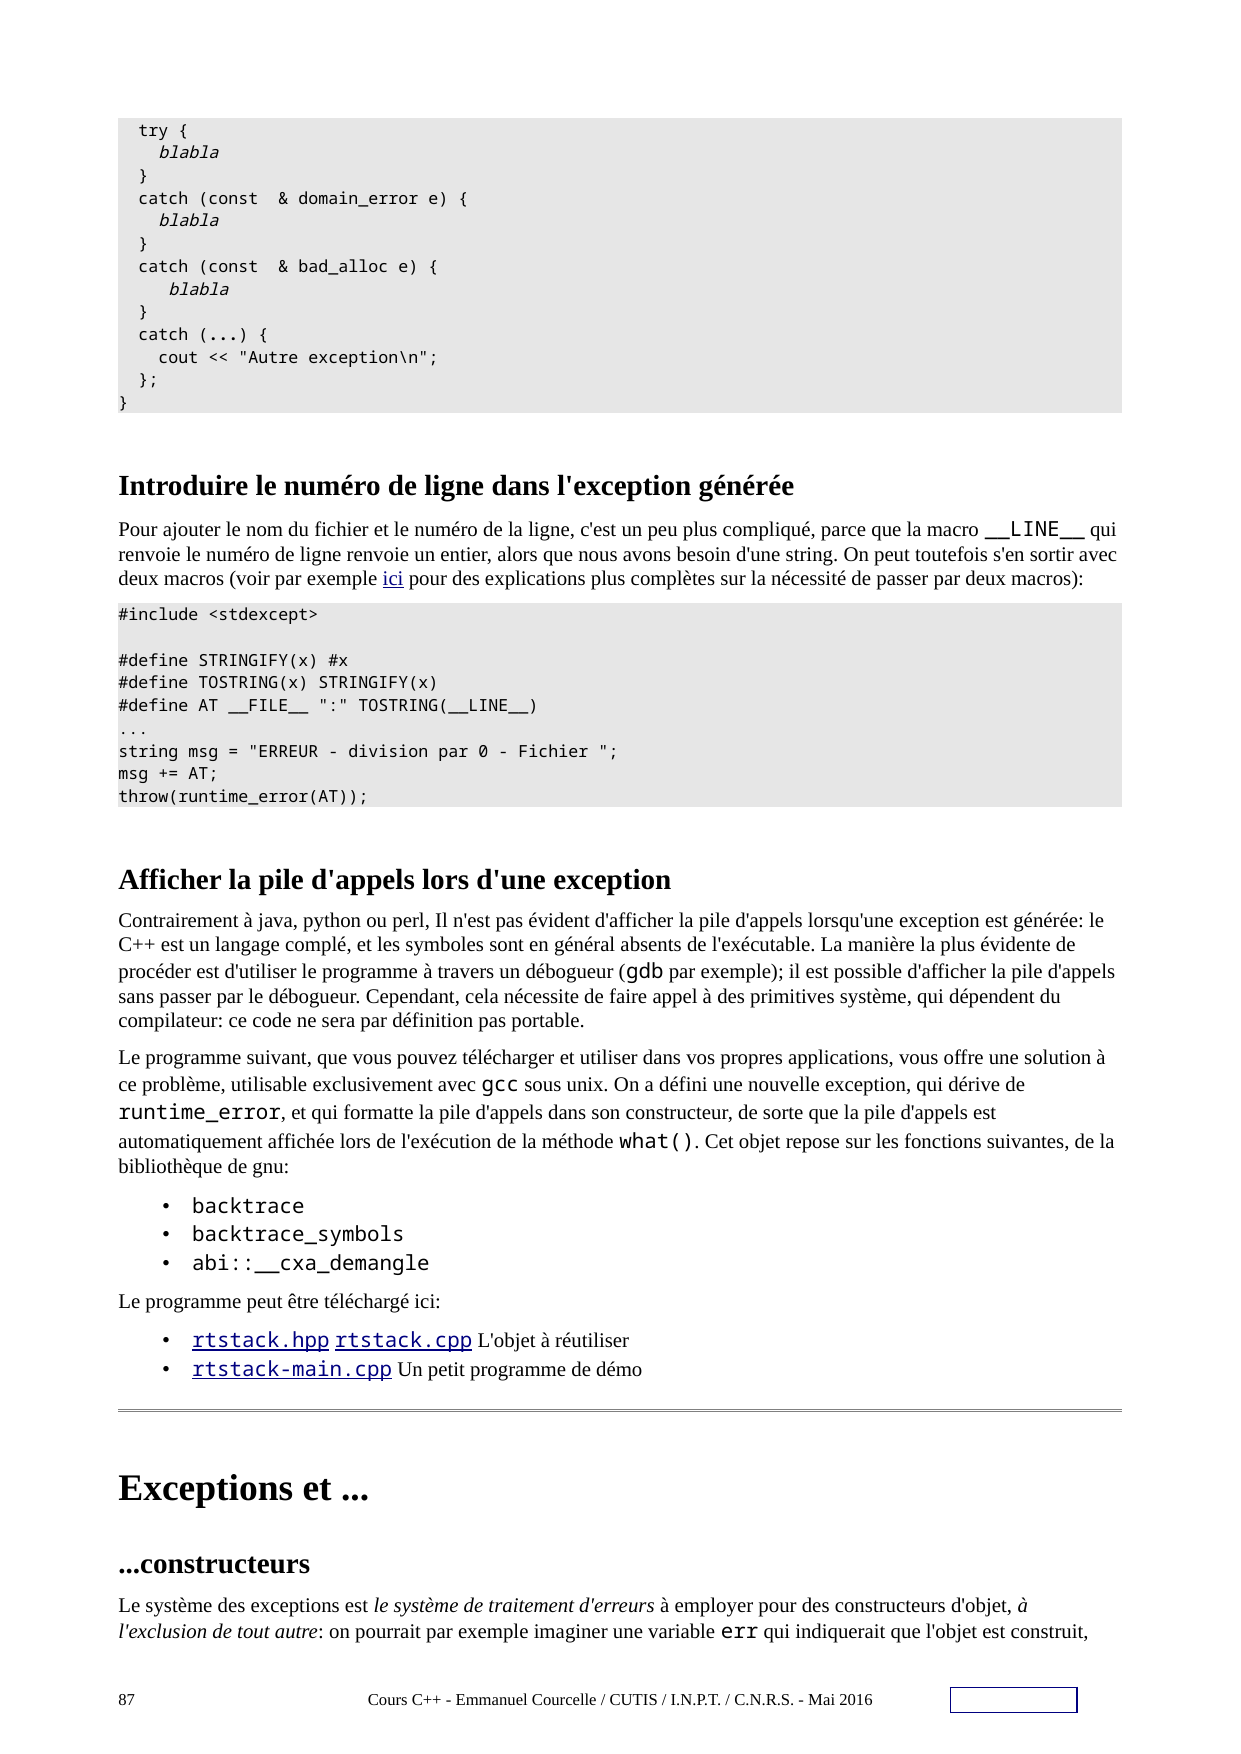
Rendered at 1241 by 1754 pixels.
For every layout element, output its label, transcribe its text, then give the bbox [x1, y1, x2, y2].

list backtrace_symbols [162, 1219, 1122, 1248]
text catch (const & bad_alloc e) { [118, 254, 1122, 277]
text } [118, 163, 1122, 186]
text Le système des exceptions est le système de traitement d'erreurs à employer pour des constructeurs d'objet, à l'exclusion de tout autre: on pourrait par exemple imaginer une variable err qui indiquerait que l'objet est construit, [118, 1592, 1122, 1645]
text blabla [118, 209, 1122, 232]
text msg += AT; [118, 762, 1122, 784]
text cout << "Autre exception\n"; [118, 345, 1122, 368]
text #define TOSTRING(x) STRINGIFY(x) [118, 671, 1122, 694]
subtitle ...constructeurs [118, 1546, 1122, 1580]
text }; [118, 368, 1122, 391]
text Le programme peut être téléchargé ici: [118, 1289, 1122, 1313]
text } [118, 391, 1122, 413]
subtitle Afficher la pile d'appels lors d'une exception [118, 862, 1122, 895]
text #define AT __FILE__ ":" TOSTRING(__LINE__) [118, 694, 1122, 716]
text string msg = "ERREUR - division par 0 - Fichier "; [118, 739, 1122, 762]
subtitle Exceptions et ... [118, 1466, 1122, 1509]
text try { [118, 118, 1122, 141]
list rtstack-main.cpp Un petit programme de démo [162, 1354, 1122, 1382]
text ... [118, 716, 1122, 739]
list rtstack.hpp rtstack.cpp L'objet à réutiliser [162, 1325, 1122, 1354]
list abi::__cxa_demangle [162, 1248, 1122, 1276]
text blabla [118, 141, 1122, 163]
text #define STRINGIFY(x) #x [118, 648, 1122, 671]
subtitle Introduire le numéro de ligne dans l'exception générée [118, 468, 1122, 501]
text } [118, 232, 1122, 254]
text blabla [118, 277, 1122, 300]
text Contrairement à java, python ou perl, Il n'est pas évident d'afficher la pile d'appels lorsqu'une exception est générée: le C++ est un langage complé, et les symboles sont en général absents de l'exécutable. La manière la plus évidente de procéder est d'utiliser le programme à travers un débogueur (gdb par exemple); il est possible d'afficher la pile d'appels sans passer par le débogueur. Cependant, cela nécessite de faire appel à des primitives système, qui dépendent du compilateur: ce code ne sera par définition pas portable. [118, 908, 1122, 1032]
list backtrace [162, 1191, 1122, 1219]
text throw(runtime_error(AT)); [118, 784, 1122, 807]
text catch (const & domain_error e) { [118, 186, 1122, 209]
text catch (...) { [118, 322, 1122, 345]
text Pour ajouter le nom du fichier et le numéro de la ligne, c'est un peu plus compliqué, parce que la macro __LINE__ qui renvoie le numéro de ligne renvoie un entier, alors que nous avons besoin d'une string. On peut toutefois s'en sortir avec deux macros (voir par exemple ici pour des explications plus complètes sur la nécessité de passer par deux macros): [118, 514, 1122, 590]
text Le programme suivant, que vous pouvez télécharger et utiliser dans vos propres applications, vous offre une solution à ce problème, utilisable exclusivement avec gcc sous unix. On a défini une nouvelle exception, qui dérive de runtime_error, et qui formatte la pile d'appels dans son constructeur, de sorte que la pile d'appels est automatiquement affichée lors de l'exécution de la méthode what(). Cet objet repose sur les fonctions suivantes, de la bibliothèque de gnu: [118, 1045, 1122, 1178]
text } [118, 300, 1122, 322]
text #include <stdexcept> [118, 603, 1122, 626]
